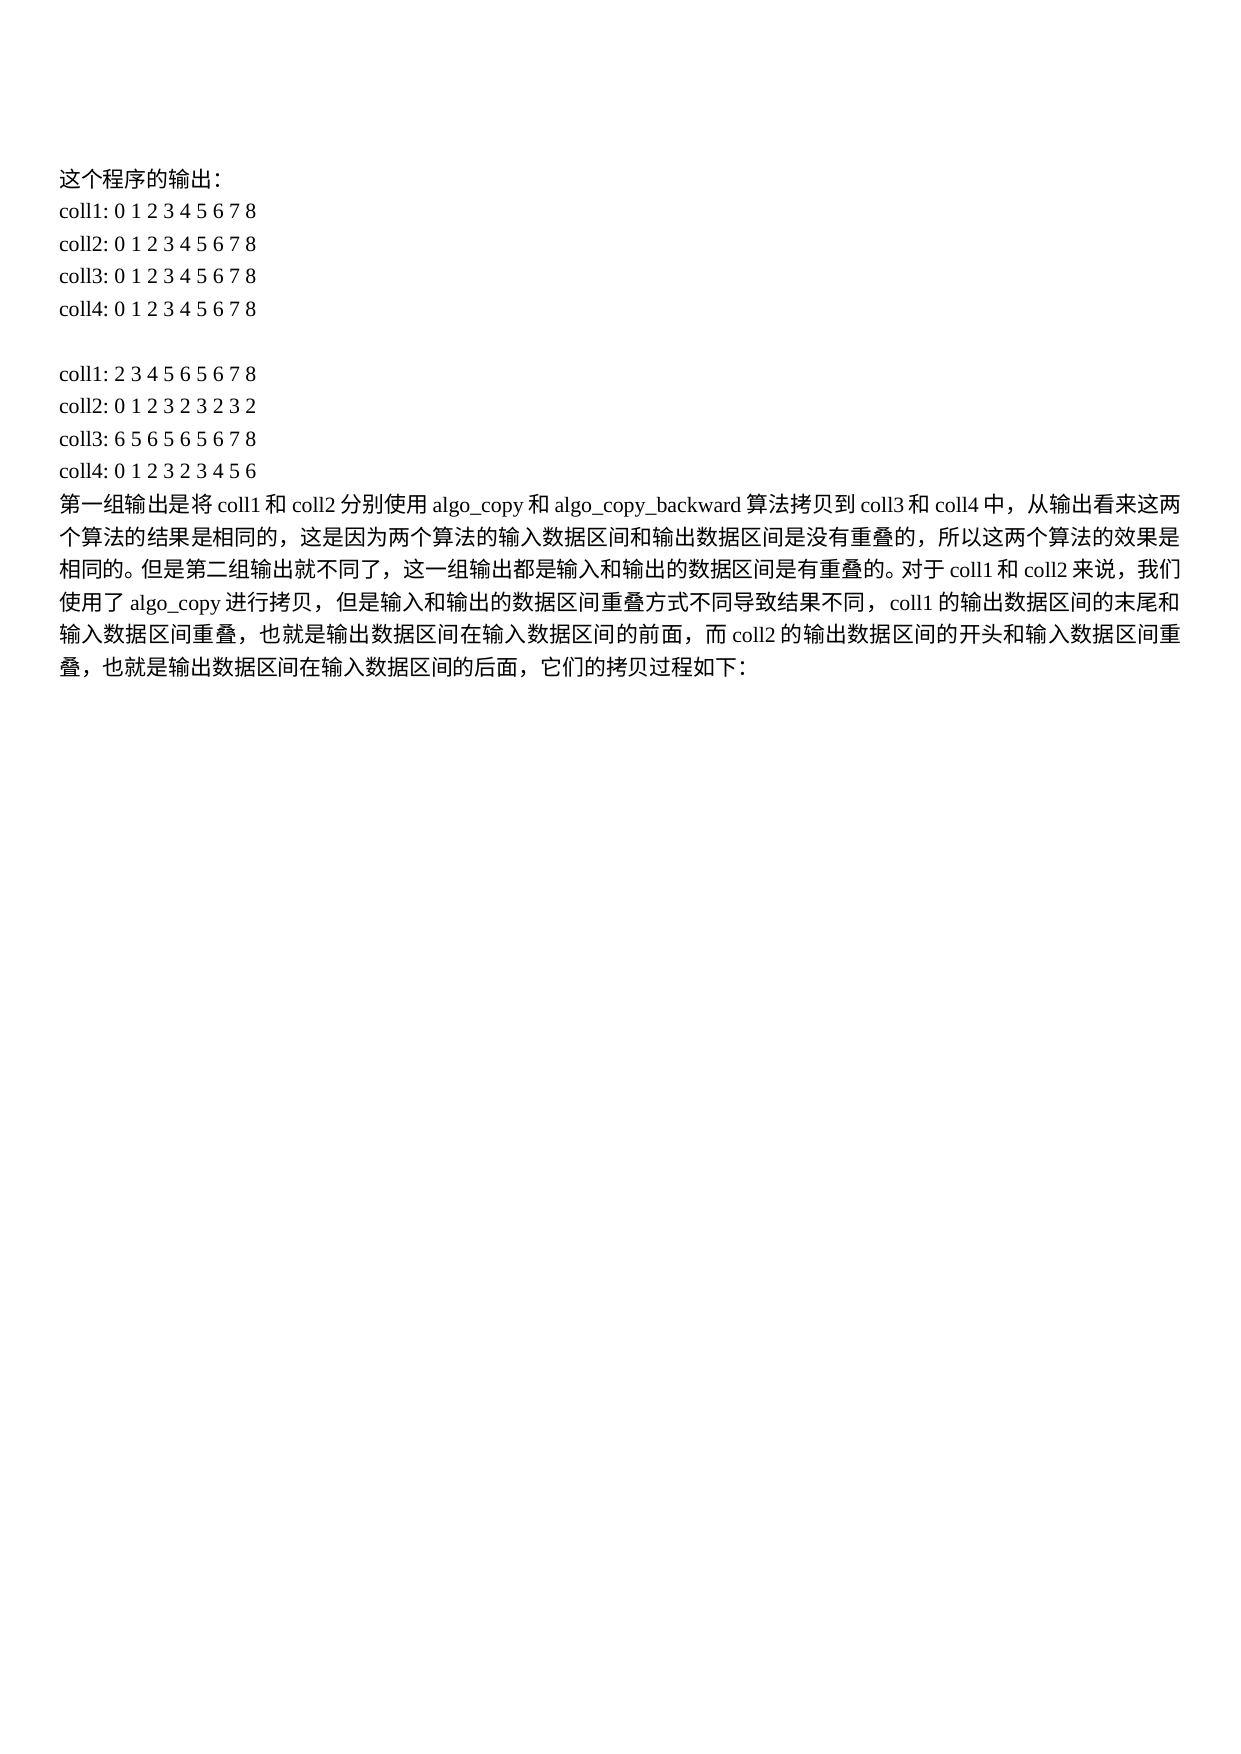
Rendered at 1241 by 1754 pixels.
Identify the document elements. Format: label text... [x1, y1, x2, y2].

text coll2: 0 1 2 3 4 5 6 7 8 [59, 227, 1181, 259]
text coll1: 2 3 4 5 6 5 6 7 8 [59, 357, 1181, 389]
text coll2: 0 1 2 3 2 3 2 3 2 [59, 389, 1181, 422]
text coll3: 0 1 2 3 4 5 6 7 8 [59, 259, 1181, 292]
text 第一组输出是将coll1和coll2分别使用algo_copy和algo_copy_backward算法拷贝到coll3和coll4中，从输出看来这两个算法的结果是相同的，这是因为两个算法的输入数据区间和输出数据区间是没有重叠的，所以这两个算法的效果是相同的。但是第二组输出就不同了，这一组输出都是输入和输出的数据区间是有重叠的。对于coll1和coll2来说，我们使用了algo_copy进行拷贝，但是输入和输出的数据区间重叠方式不同导致结果不同，coll1的输出数据区间的末尾和输入数据区间重叠，也就是输出数据区间在输入数据区间的前面，而coll2的输出数据区间的开头和输入数据区间重叠，也就是输出数据区间在输入数据区间的后面，它们的拷贝过程如下： [59, 487, 1181, 682]
text 这个程序的输出： [59, 162, 1181, 194]
text coll3: 6 5 6 5 6 5 6 7 8 [59, 422, 1181, 454]
text coll1: 0 1 2 3 4 5 6 7 8 [59, 194, 1181, 227]
text coll4: 0 1 2 3 4 5 6 7 8 [59, 292, 1181, 324]
text coll4: 0 1 2 3 2 3 4 5 6 [59, 454, 1181, 487]
